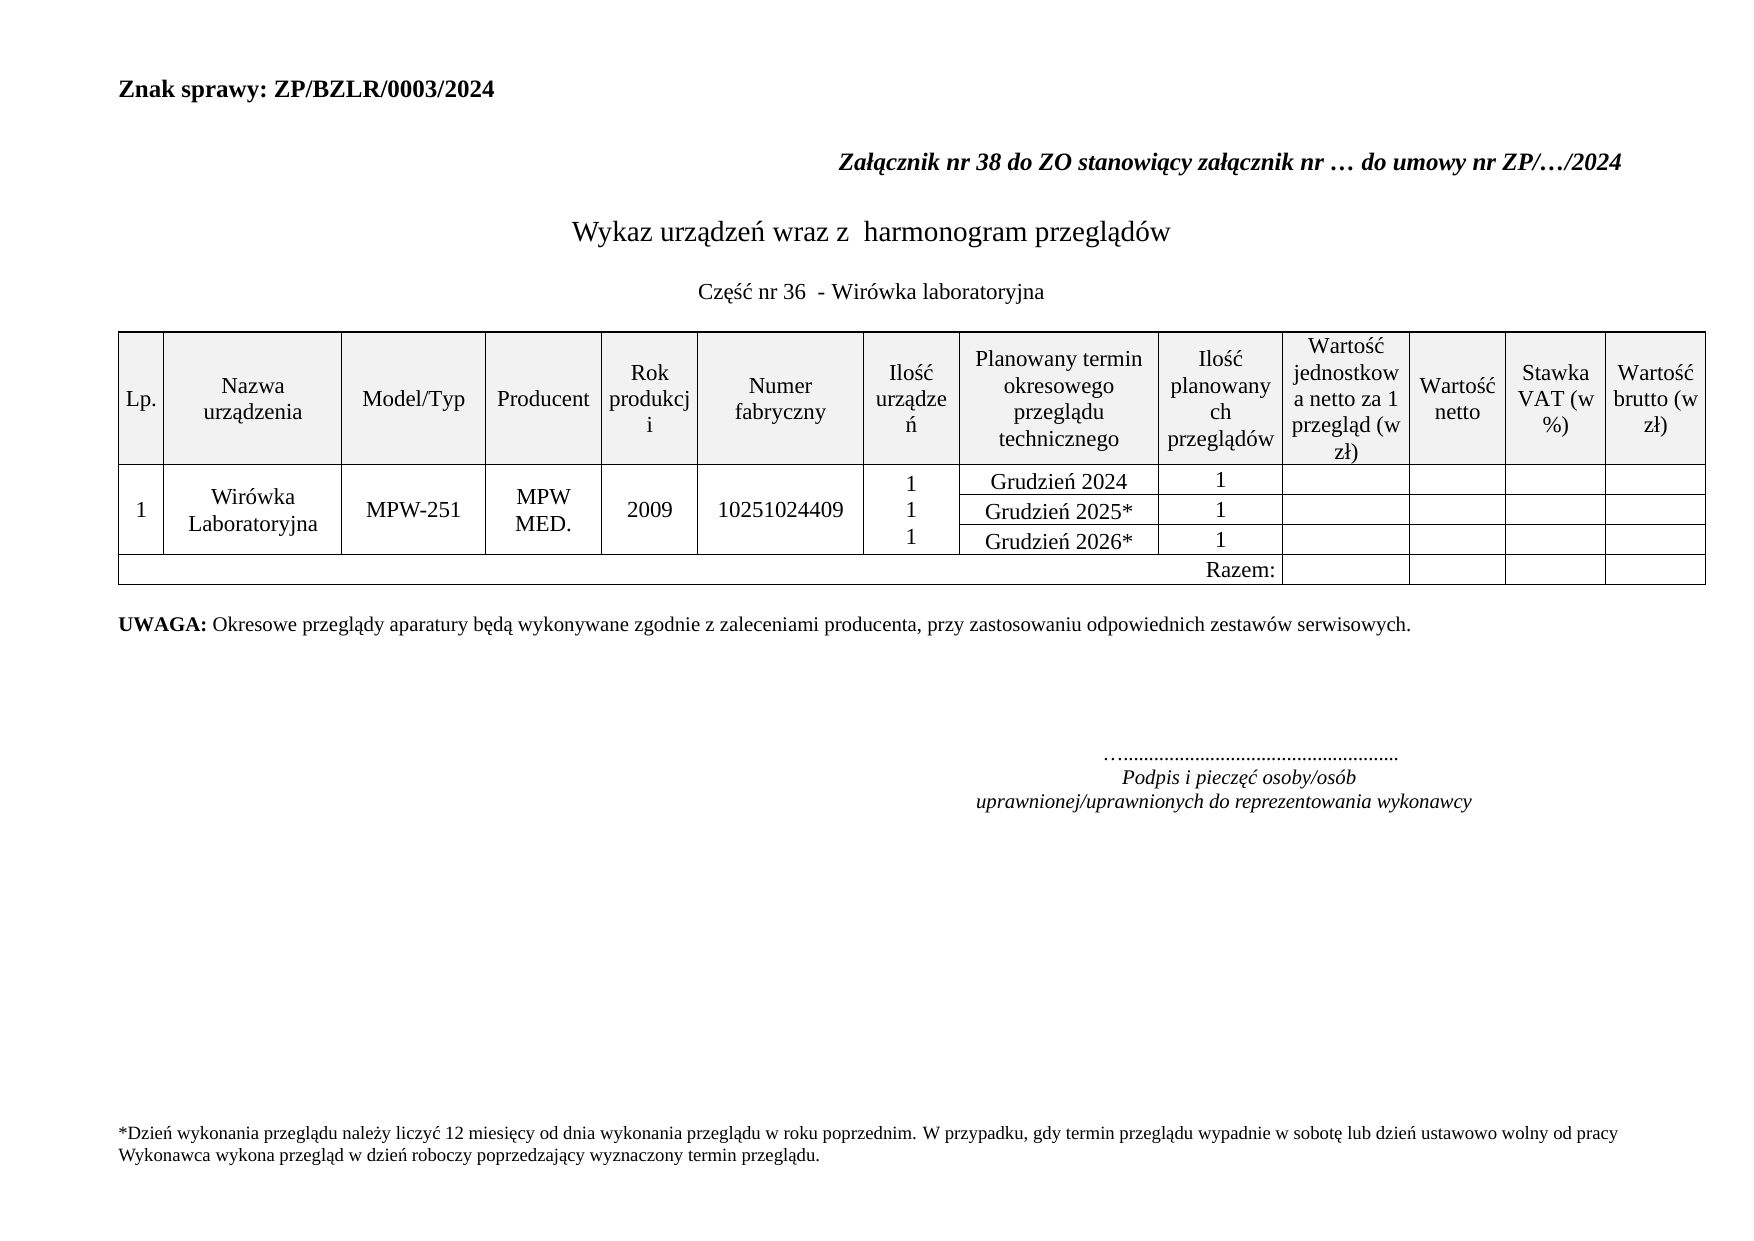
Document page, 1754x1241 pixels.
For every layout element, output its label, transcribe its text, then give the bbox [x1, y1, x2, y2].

text UWAGA: Okresowe przeglądy aparatury będą wykonywane zgodnie z zaleceniami producenta, przy zastosowaniu odpowiednich zestawów serwisowych. [118, 612, 1624, 636]
table_cell [1606, 465, 1705, 494]
table_cell [1506, 555, 1605, 584]
table_cell 1 [119, 465, 163, 554]
text Wykaz urządzeń wraz z harmonogram przeglądów [118, 214, 1624, 247]
table_cell [1506, 465, 1605, 494]
table_cell Grudzień 2025* [960, 495, 1158, 524]
table_header Planowany termin okresowego przeglądu technicznego [960, 333, 1158, 464]
table_cell [1410, 465, 1505, 494]
table_cell 10251024409 [698, 465, 863, 554]
table_cell 2009 [602, 465, 697, 554]
table_header Producent [486, 333, 601, 464]
table_cell 1 1 1 [864, 465, 959, 554]
table_cell [1283, 495, 1409, 524]
table_cell [1283, 465, 1409, 494]
text …...................................................... [1077, 741, 1619, 765]
table_cell [1606, 495, 1705, 524]
table_cell Wirówka Laboratoryjna [164, 465, 341, 554]
text uprawnionej/uprawnionych do reprezentowania wykonawcy [118, 789, 1619, 813]
text Załącznik nr 38 do ZO stanowiący załącznik nr … do umowy nr ZP/…/2024 [118, 147, 1624, 176]
table_header Wartość netto [1410, 333, 1505, 464]
table_header Numer fabryczny [698, 333, 863, 464]
table_cell Grudzień 2024 [960, 465, 1158, 494]
table_cell 1 [1159, 465, 1282, 494]
table_cell [1506, 525, 1605, 554]
table_cell [1283, 525, 1409, 554]
table_header Wartość jednostkowa netto za 1 przegląd (w zł) [1283, 333, 1409, 464]
table_cell MPW MED. [486, 465, 601, 554]
table_header Model/Typ [342, 333, 485, 464]
table_cell [1506, 495, 1605, 524]
table_cell Grudzień 2026* [960, 525, 1158, 554]
table_header Rok produkcji [602, 333, 697, 464]
text Podpis i pieczęć osoby/osób [561, 765, 1624, 789]
table_cell [1410, 555, 1505, 584]
table_cell 1 [1159, 525, 1282, 554]
table_header Lp. [119, 333, 163, 464]
table_cell [1410, 495, 1505, 524]
table_header Ilość urządzeń [864, 333, 959, 464]
table_cell [1606, 525, 1705, 554]
text Część nr 36 - Wirówka laboratoryjna [118, 276, 1624, 305]
table_header Wartość brutto (w zł) [1606, 333, 1705, 464]
table_header Ilość planowanych przeglądów [1159, 333, 1282, 464]
table_cell MPW-251 [342, 465, 485, 554]
table_cell Razem: [119, 555, 1282, 584]
table_cell [1283, 555, 1409, 584]
table_header Nazwa urządzenia [164, 333, 341, 464]
table_header Stawka VAT (w %) [1506, 333, 1605, 464]
table_cell 1 [1159, 495, 1282, 524]
table_cell [1410, 525, 1505, 554]
table_cell [1606, 555, 1705, 584]
